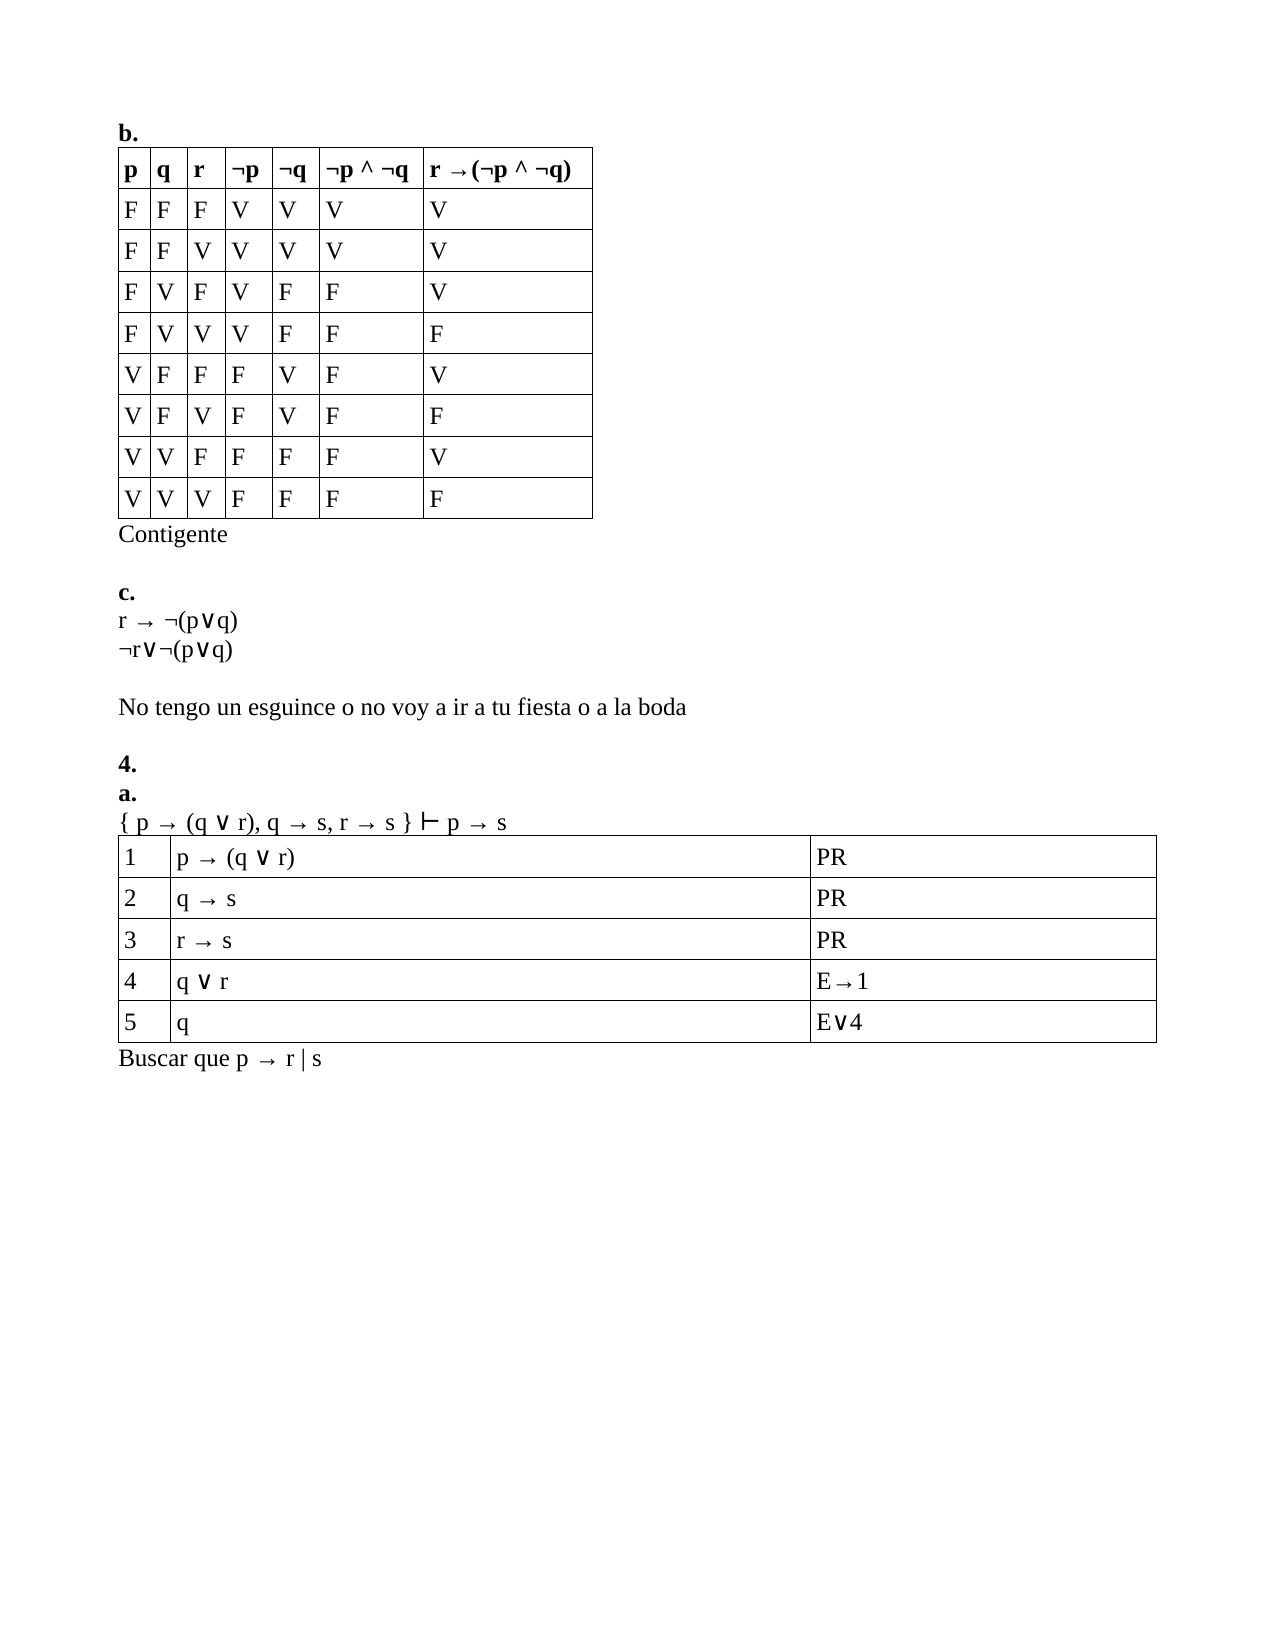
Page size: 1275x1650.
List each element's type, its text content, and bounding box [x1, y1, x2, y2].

table_cell V [119, 354, 150, 394]
table_cell PR [811, 878, 1156, 918]
table_cell 4 [119, 960, 170, 1000]
table_cell F [226, 395, 272, 436]
table_cell V [151, 313, 187, 353]
table_header ¬q [273, 148, 319, 188]
table_cell V [119, 478, 150, 518]
table_cell V [151, 272, 187, 312]
table_cell V [424, 230, 592, 271]
text c. [118, 577, 1157, 605]
table_cell V [188, 478, 225, 518]
table_cell V [226, 230, 272, 271]
table_cell F [273, 313, 319, 353]
table_cell V [273, 354, 319, 394]
table_cell F [320, 354, 423, 394]
table_cell F [273, 478, 319, 518]
table_cell F [119, 313, 150, 353]
table_cell V [424, 189, 592, 229]
table_cell q → s [171, 878, 810, 918]
table_cell F [188, 354, 225, 394]
table_header q [151, 148, 187, 188]
table_cell V [273, 230, 319, 271]
table_cell PR [811, 919, 1156, 959]
table_cell F [119, 230, 150, 271]
table_header ¬p ^ ¬q [320, 148, 423, 188]
table_cell V [188, 230, 225, 271]
table_cell F [320, 437, 423, 477]
table_header r →(¬p ^ ¬q) [424, 148, 592, 188]
text { p → (q ∨ r), q → s, r → s } ⊢ p → s [118, 807, 1157, 835]
table_header ¬p [226, 148, 272, 188]
table_cell F [226, 437, 272, 477]
table_cell V [226, 272, 272, 312]
table_cell V [119, 395, 150, 436]
table_cell V [188, 395, 225, 436]
table_header p [119, 148, 150, 188]
text Buscar que p → r | s [118, 1043, 1157, 1071]
table_cell F [320, 313, 423, 353]
table_header PR [811, 836, 1156, 877]
table_cell F [226, 478, 272, 518]
table_cell F [119, 189, 150, 229]
table_cell F [424, 478, 592, 518]
text ¬r∨¬(p∨q) [118, 634, 1157, 663]
table_cell F [273, 272, 319, 312]
table_cell V [424, 437, 592, 477]
text 4. [118, 749, 1157, 778]
table_cell F [151, 354, 187, 394]
table_cell F [226, 354, 272, 394]
table_cell V [424, 272, 592, 312]
table_cell V [226, 313, 272, 353]
table_cell F [424, 313, 592, 353]
table_header 1 [119, 836, 170, 877]
table_cell V [188, 313, 225, 353]
table_cell V [273, 189, 319, 229]
table_cell F [320, 272, 423, 312]
table_header r [188, 148, 225, 188]
table_cell V [273, 395, 319, 436]
table_cell F [320, 478, 423, 518]
table_cell 5 [119, 1001, 170, 1042]
table_cell F [151, 230, 187, 271]
table_cell V [424, 354, 592, 394]
table_cell F [320, 395, 423, 436]
table_cell V [151, 437, 187, 477]
table_cell r → s [171, 919, 810, 959]
table_cell F [151, 395, 187, 436]
table_cell F [273, 437, 319, 477]
table_cell E∨4 [811, 1001, 1156, 1042]
table_cell F [188, 272, 225, 312]
table_cell V [320, 189, 423, 229]
table_cell F [188, 437, 225, 477]
table_cell F [151, 189, 187, 229]
text a. [118, 778, 1157, 807]
table_cell V [320, 230, 423, 271]
table_cell V [226, 189, 272, 229]
table_cell q [171, 1001, 810, 1042]
table_cell 2 [119, 878, 170, 918]
text Contigente [118, 519, 1157, 548]
table_cell 3 [119, 919, 170, 959]
table_cell F [188, 189, 225, 229]
table_cell V [119, 437, 150, 477]
table_cell F [424, 395, 592, 436]
table_cell q ∨ r [171, 960, 810, 1000]
text No tengo un esguince o no voy a ir a tu fiesta o a la boda [118, 692, 1157, 720]
text b. [118, 118, 1157, 147]
table_header p → (q ∨ r) [171, 836, 810, 877]
text r → ¬(p∨q) [118, 605, 1157, 634]
table_cell E→1 [811, 960, 1156, 1000]
table_cell V [151, 478, 187, 518]
table_cell F [119, 272, 150, 312]
